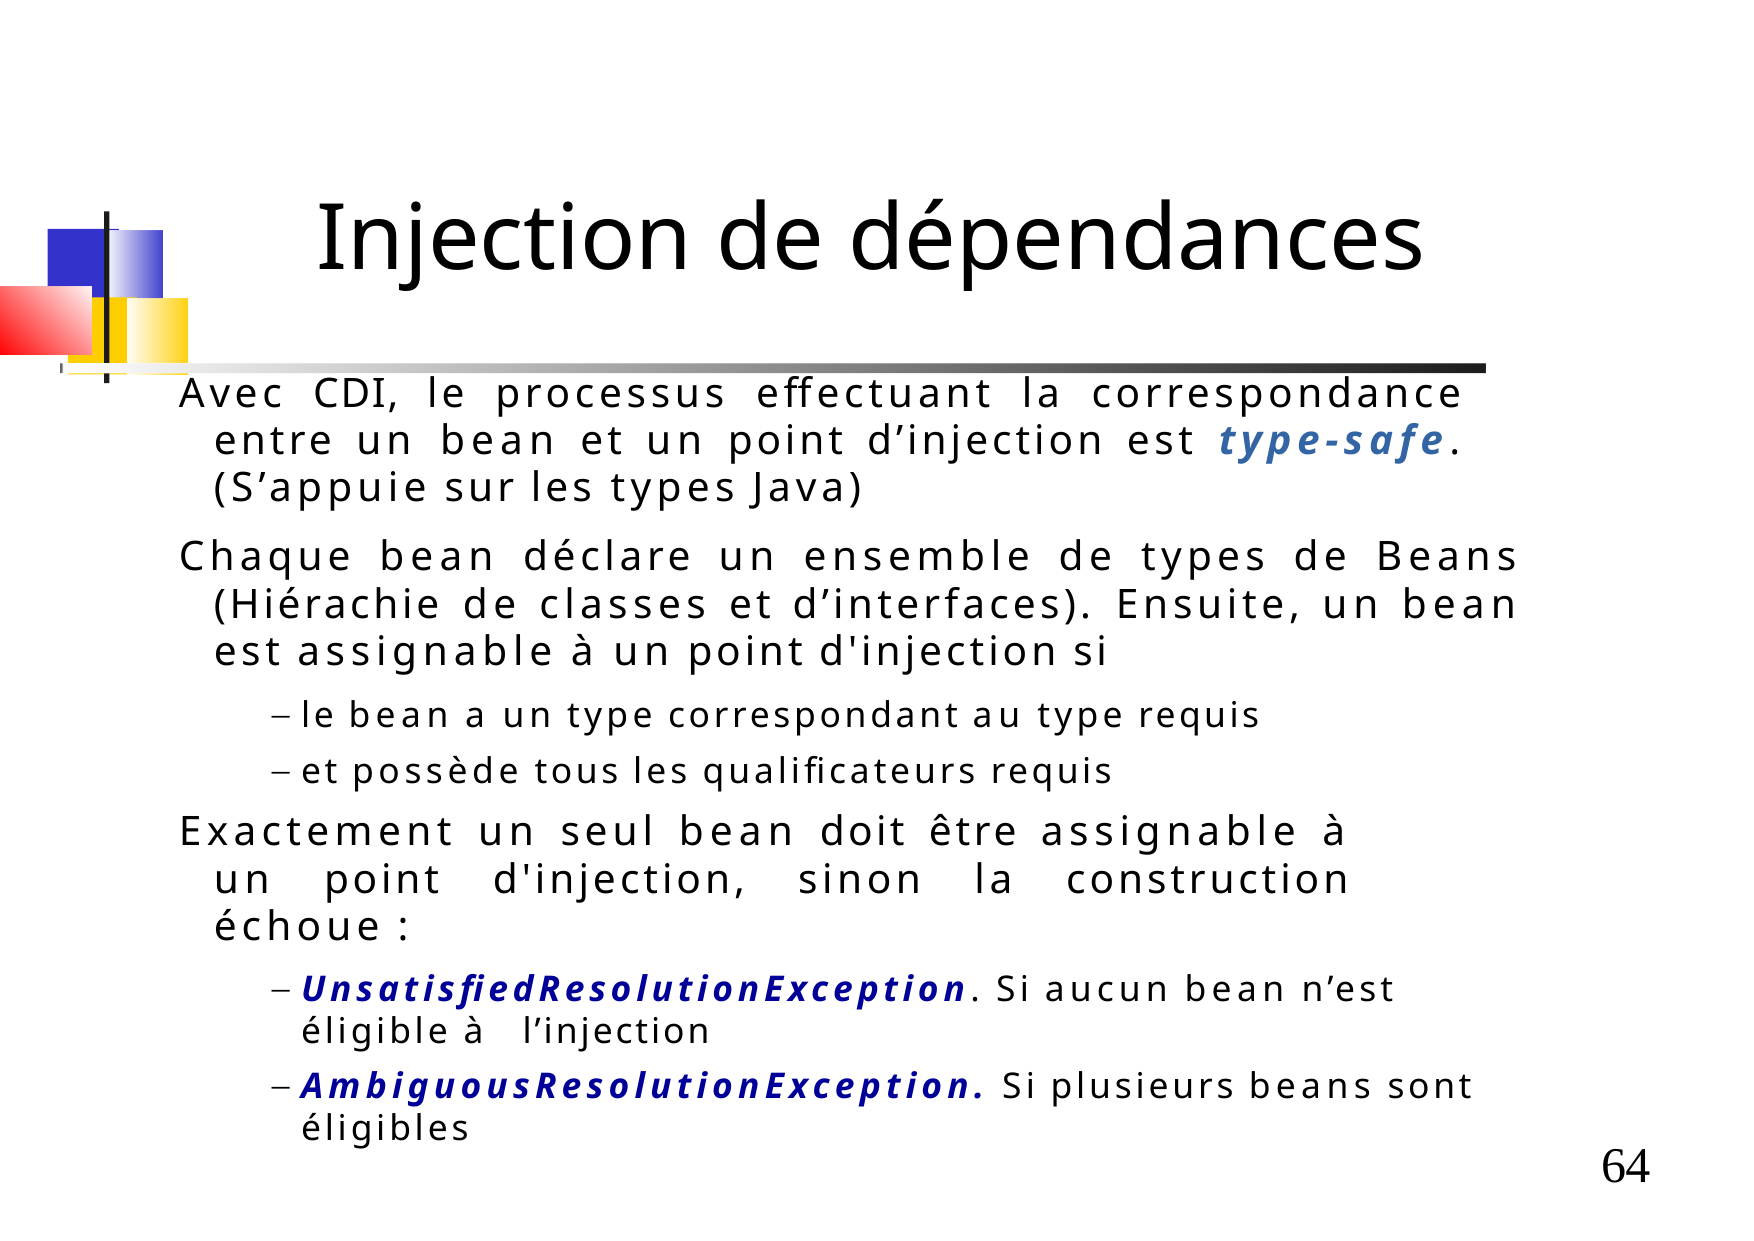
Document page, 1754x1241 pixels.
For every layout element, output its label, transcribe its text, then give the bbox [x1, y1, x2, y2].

picture [0, 285, 92, 355]
picture [60, 229, 179, 384]
title Injection de dépendances [179, 183, 1564, 406]
slide_number 64 [1569, 1135, 1660, 1241]
text_box Avec CDI, le processus effectuant la correspondance entre un bean et un point d’injection est type-safe. (S’appuie sur les types Java) Chaque bean déclare un ensemble de types de Beans (Hiérachie de classes et d’interfaces). Ensuite, un bean est assignable à un point d'injection si le bean a un type correspondant au type requis et possède tous les qualificateurs requis Exactement un seul bean doit être assignable à un point d'injection, sinon la construction échoue : UnsatisfiedResolutionException. Si aucun bean n’est éligible à l’injection AmbiguousResolutionException. Si plusieurs beans sont éligibles [177, 365, 1547, 1148]
